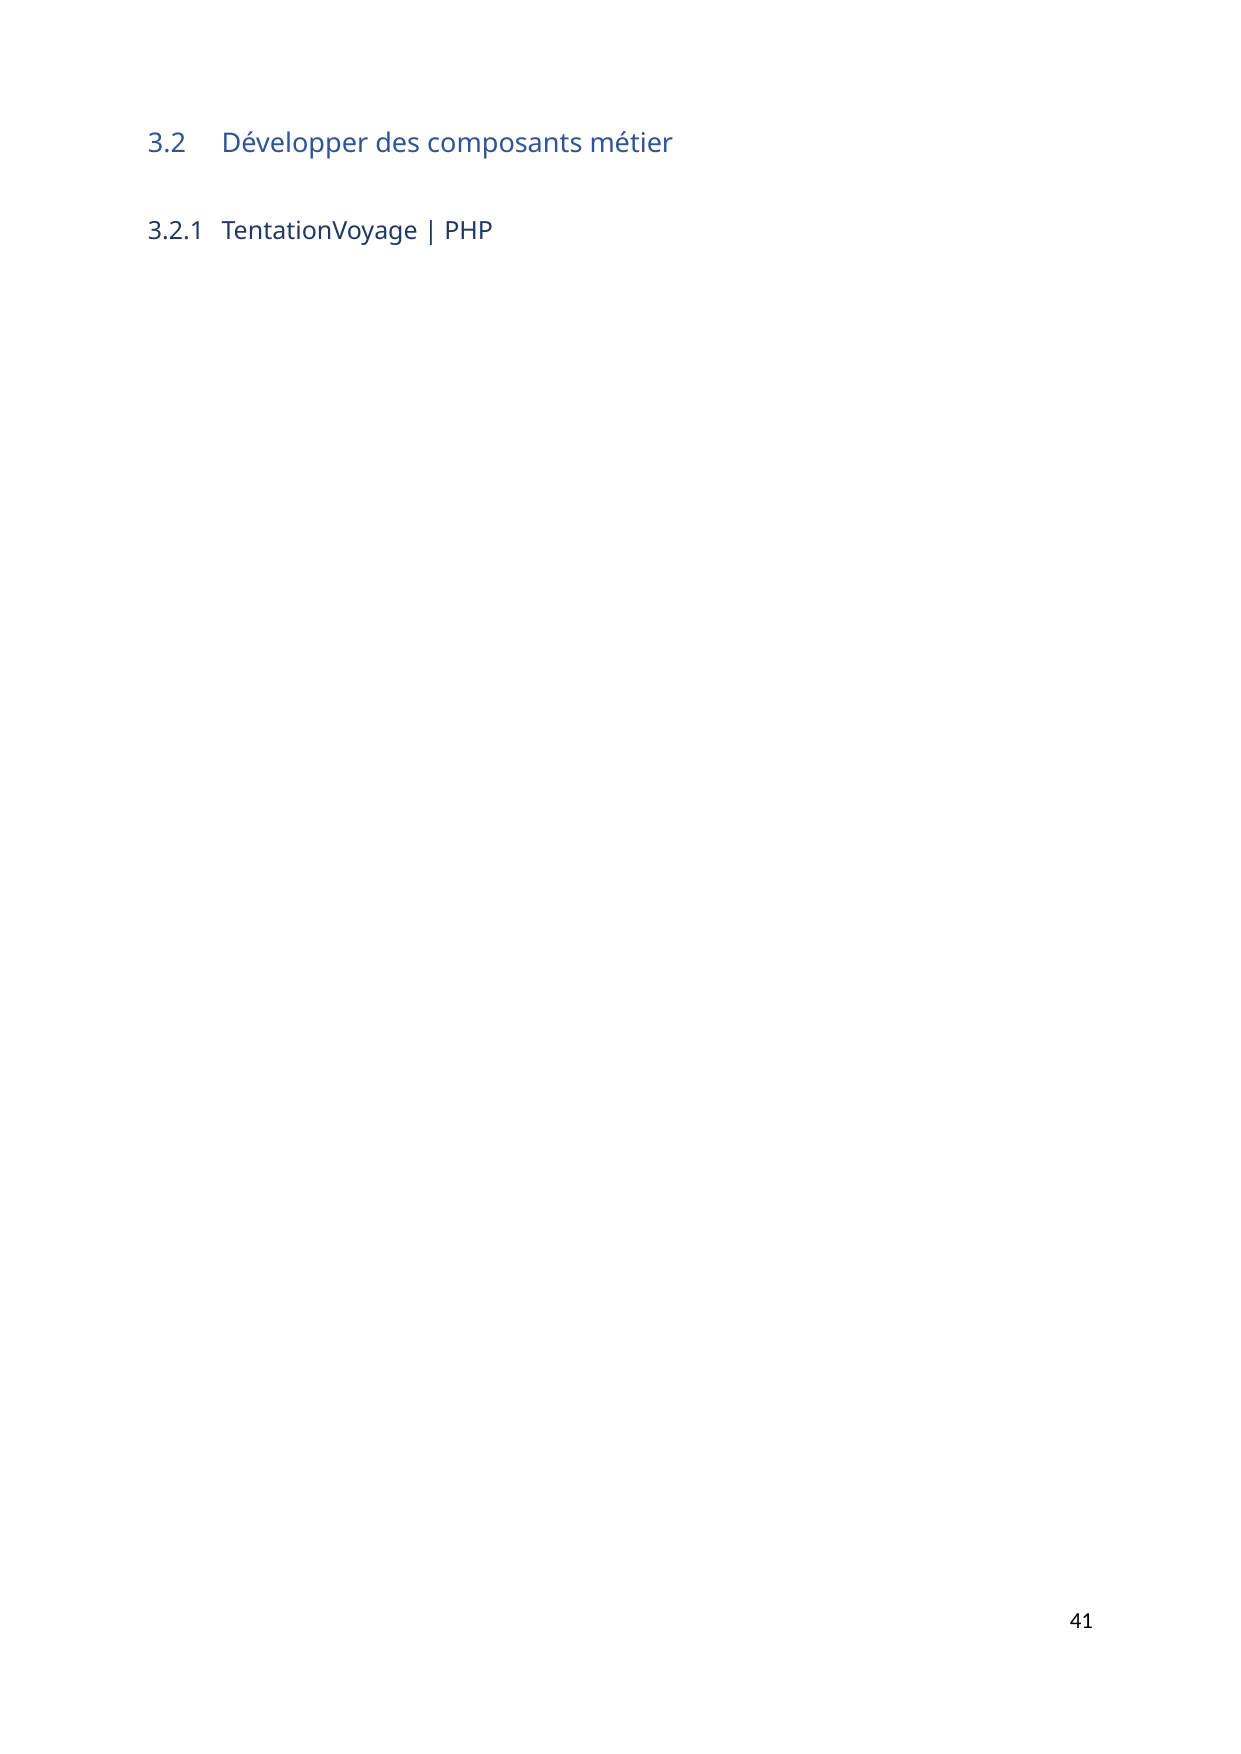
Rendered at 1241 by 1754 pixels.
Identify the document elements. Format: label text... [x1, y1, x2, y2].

subtitle 3.2 Développer des composants métier [148, 124, 1093, 161]
subtitle 3.2.1 TentationVoyage | PHP [148, 213, 1093, 247]
